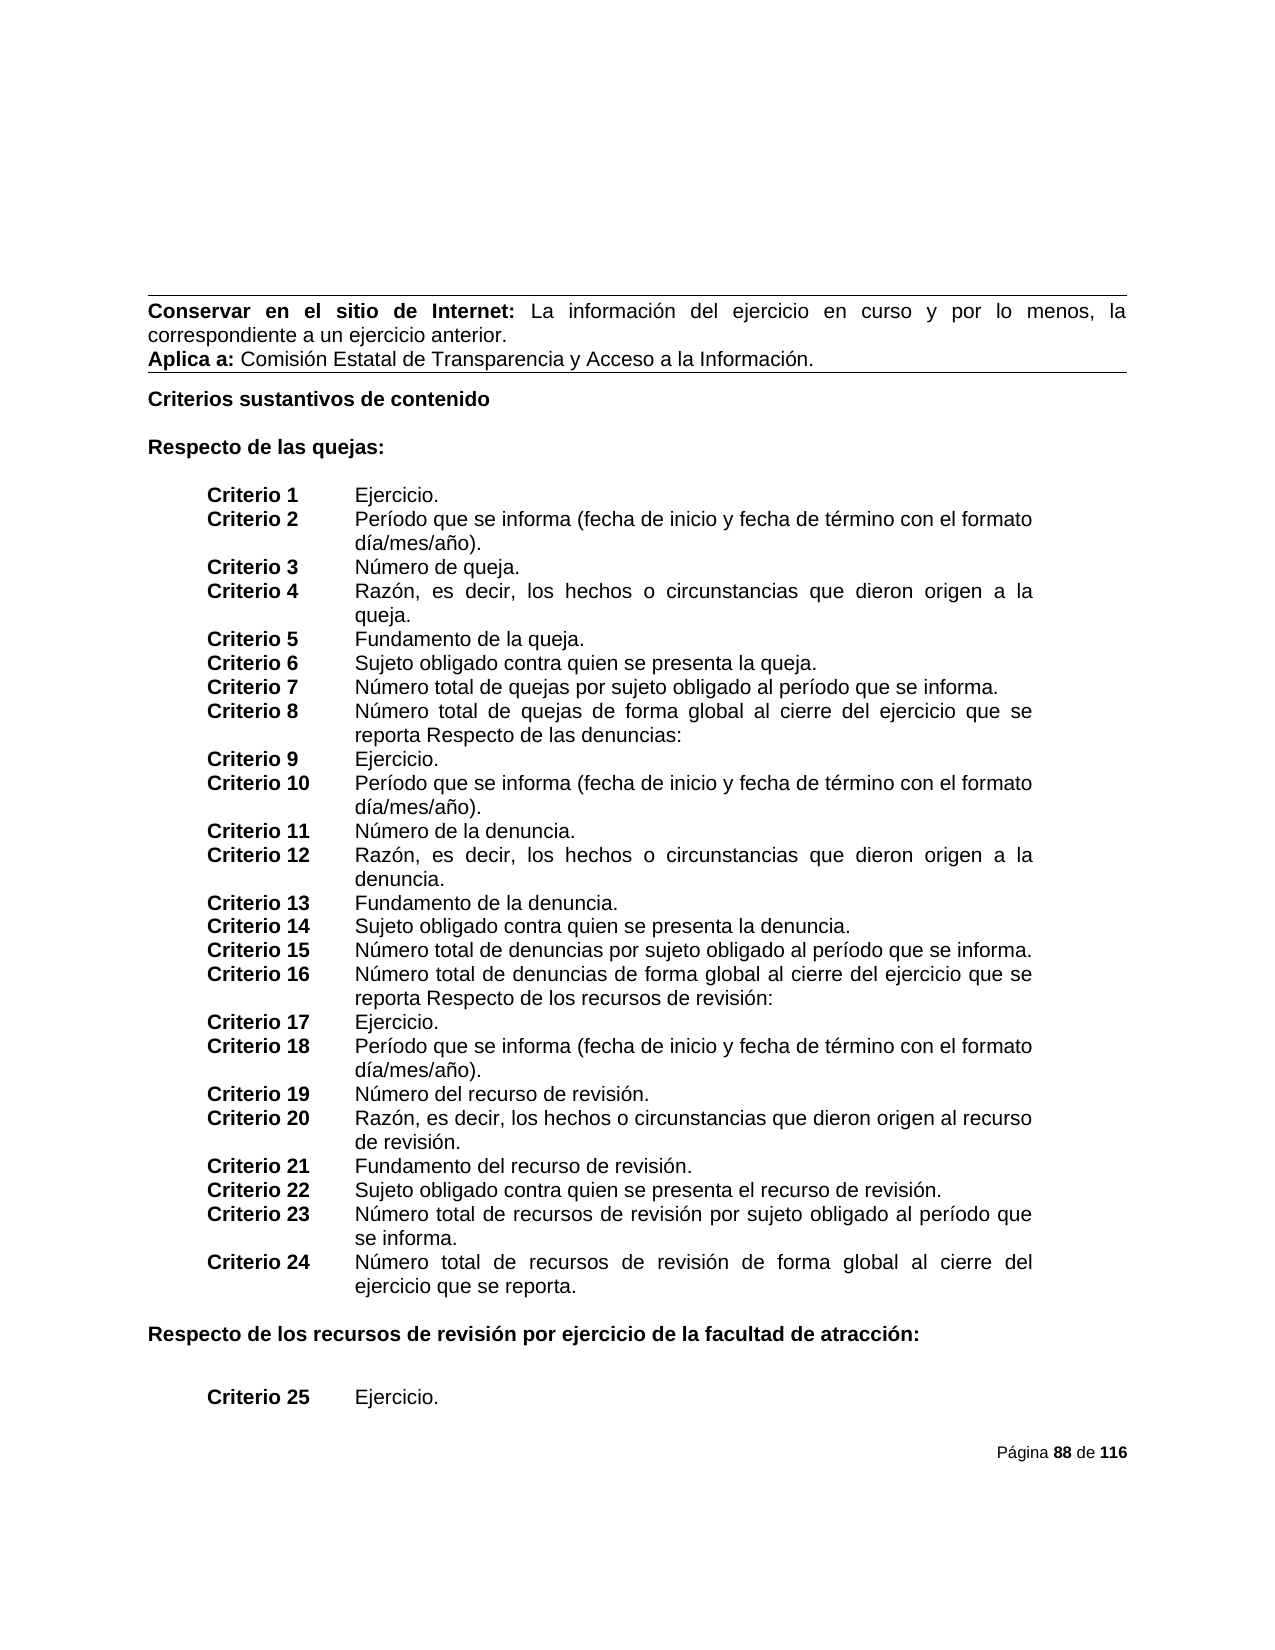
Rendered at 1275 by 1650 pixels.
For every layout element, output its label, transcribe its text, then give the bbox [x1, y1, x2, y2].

text Respecto de los recursos de revisión por ejercicio de la facultad de atracción: [148, 1322, 1127, 1346]
text Criterio 2 Período que se informa (fecha de inicio y fecha de término con el formato día/mes/año). [207, 507, 1033, 555]
text Criterio 16 Número total de denuncias de forma global al cierre del ejercicio que se reporta Respecto de los recursos de revisión: [207, 962, 1033, 1010]
text Criterio 7 Número total de quejas por sujeto obligado al período que se informa. [207, 675, 1033, 699]
text Conservar en el sitio de Internet: La información del ejercicio en curso y por lo menos, la correspondiente a un ejercicio anterior. [148, 296, 1127, 343]
text Respecto de las quejas: [148, 435, 1127, 459]
text Aplica a: Comisión Estatal de Transparencia y Acceso a la Información. [148, 343, 1127, 372]
text Criterio 5 Fundamento de la queja. [207, 627, 1033, 651]
text Criterio 14 Sujeto obligado contra quien se presenta la denuncia. [207, 914, 1033, 938]
text Criterio 18 Período que se informa (fecha de inicio y fecha de término con el formato día/mes/año). [207, 1034, 1033, 1082]
text Criterio 9 Ejercicio. [207, 747, 1033, 771]
text Criterio 8 Número total de quejas de forma global al cierre del ejercicio que se reporta Respecto de las denuncias: [207, 699, 1033, 747]
text Criterio 20 Razón, es decir, los hechos o circunstancias que dieron origen al recurso de revisión. [207, 1106, 1033, 1154]
text Criterio 3 Número de queja. [207, 555, 1033, 579]
text Criterios sustantivos de contenido [148, 387, 1127, 411]
text Criterio 24 Número total de recursos de revisión de forma global al cierre del ejercicio que se reporta. [207, 1250, 1033, 1298]
text Criterio 11 Número de la denuncia. [207, 818, 1033, 842]
text Criterio 10 Período que se informa (fecha de inicio y fecha de término con el formato día/mes/año). [207, 771, 1033, 818]
text Criterio 17 Ejercicio. [207, 1010, 1033, 1034]
text Criterio 25 Ejercicio. [207, 1385, 1033, 1409]
text Criterio 12 Razón, es decir, los hechos o circunstancias que dieron origen a la denuncia. [207, 842, 1033, 890]
text Criterio 21 Fundamento del recurso de revisión. [207, 1154, 1033, 1178]
text Criterio 1 Ejercicio. [207, 483, 1033, 507]
text Criterio 4 Razón, es decir, los hechos o circunstancias que dieron origen a la queja. [207, 579, 1033, 627]
text Criterio 13 Fundamento de la denuncia. [207, 890, 1033, 914]
text Criterio 19 Número del recurso de revisión. [207, 1082, 1033, 1106]
text Criterio 22 Sujeto obligado contra quien se presenta el recurso de revisión. [207, 1178, 1033, 1202]
text Criterio 23 Número total de recursos de revisión por sujeto obligado al período que se informa. [207, 1202, 1033, 1250]
text Criterio 6 Sujeto obligado contra quien se presenta la queja. [207, 651, 1033, 675]
text Criterio 15 Número total de denuncias por sujeto obligado al período que se informa. [207, 938, 1033, 962]
